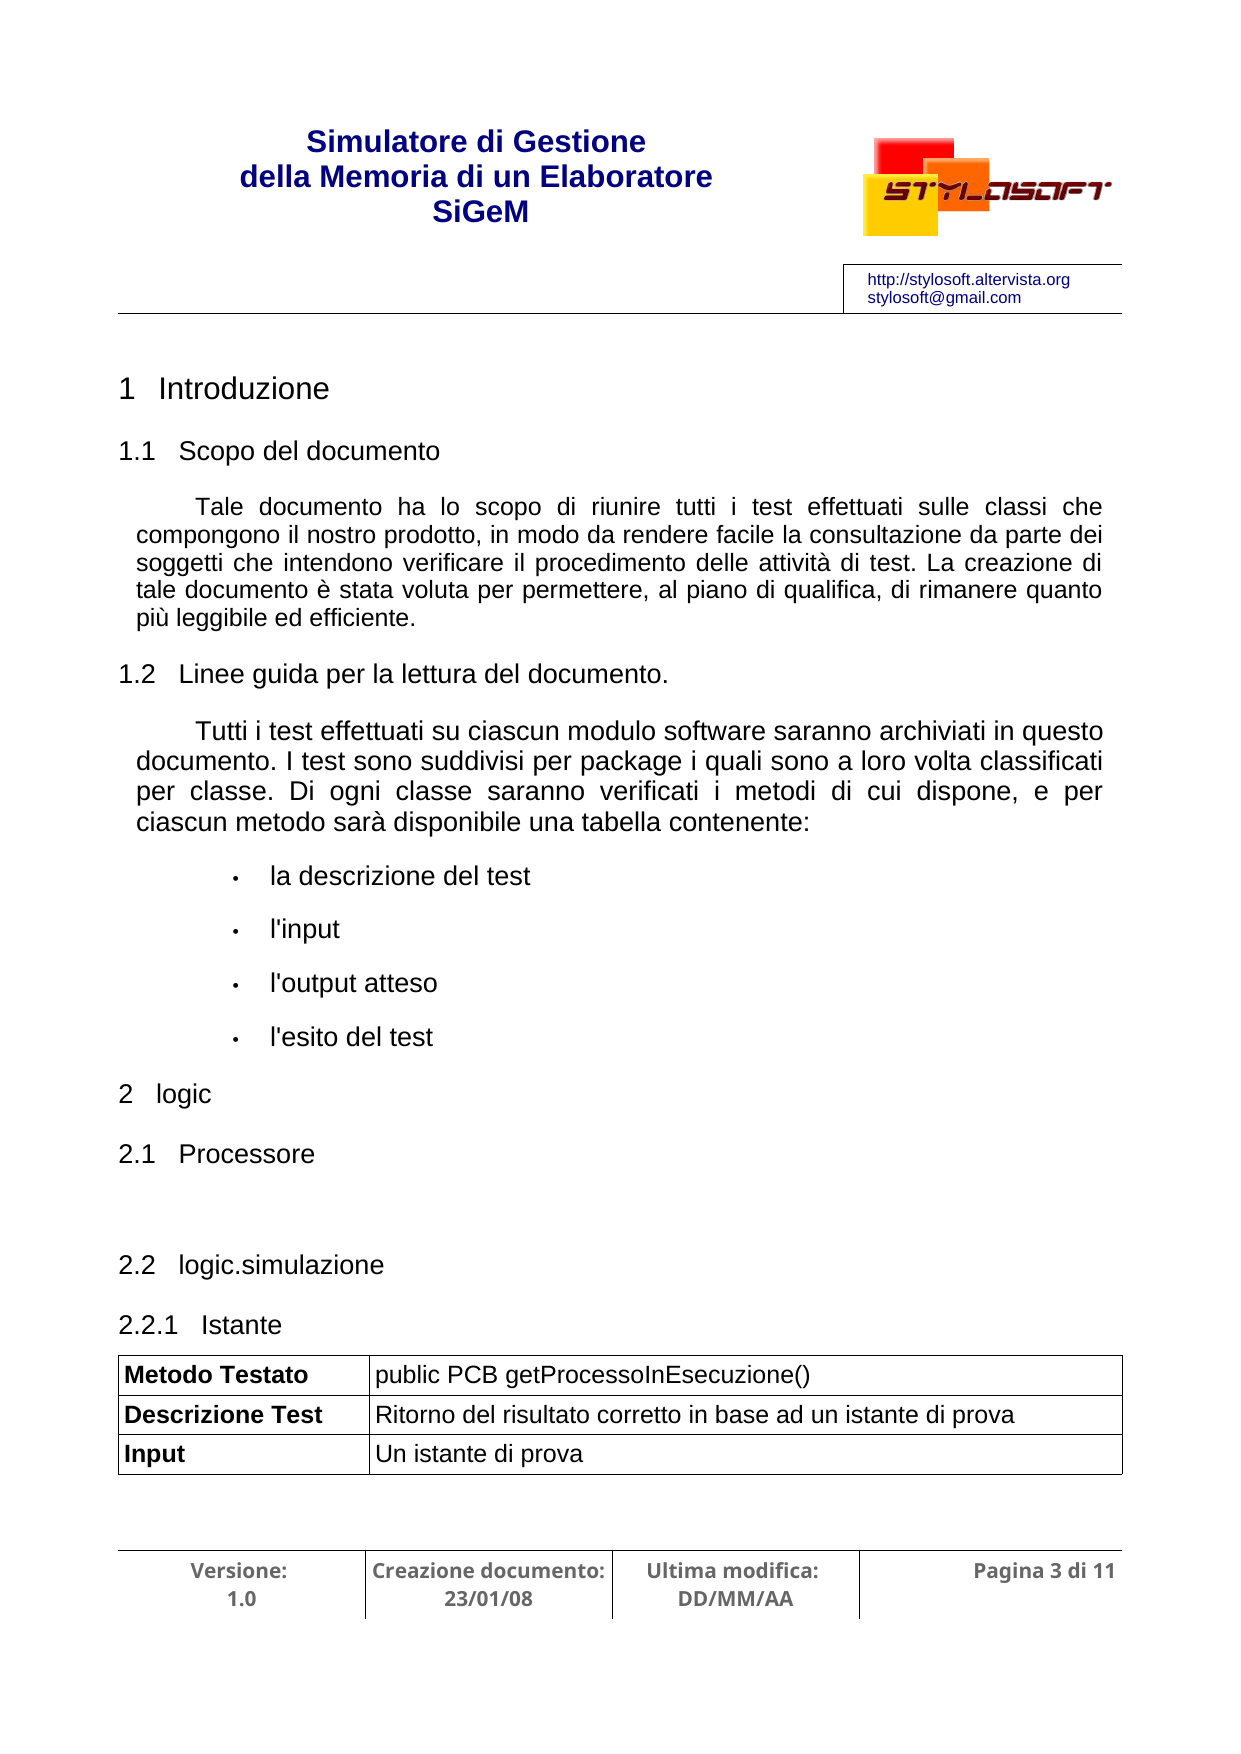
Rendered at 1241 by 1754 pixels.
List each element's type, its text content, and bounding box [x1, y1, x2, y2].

table_cell Ritorno del risultato corretto in base ad un istante di prova [370, 1396, 1122, 1434]
subtitle Scopo del documento [118, 436, 1122, 466]
list l'output atteso [173, 968, 1104, 998]
subtitle Processore [118, 1139, 1122, 1169]
list l'esito del test [173, 1022, 1104, 1052]
picture [848, 123, 1117, 247]
table_header public PCB getProcessoInEsecuzione() [370, 1356, 1122, 1394]
table_cell Descrizione Test [119, 1396, 369, 1434]
text Tutti i test effettuati su ciascun modulo software saranno archiviati in questo documento. I test sono suddivisi per package i quali sono a loro volta classificati per classe. Di ogni classe saranno verificati i metodi di cui dispone, e per ciascun metodo sarà disponibile una tabella contenente: [136, 716, 1104, 837]
table_cell Un istante di prova [370, 1435, 1122, 1473]
subtitle Istante [118, 1310, 1122, 1340]
subtitle Introduzione [118, 371, 1122, 406]
table_cell Input [119, 1435, 369, 1473]
list la descrizione del test [173, 860, 1104, 891]
subtitle Linee guida per la lettura del documento. [118, 659, 1122, 689]
table_header Metodo Testato [119, 1356, 369, 1394]
list l'input [173, 914, 1104, 944]
text Tale documento ha lo scopo di riunire tutti i test effettuati sulle classi che compongono il nostro prodotto, in modo da rendere facile la consultazione da parte dei soggetti che intendono verificare il procedimento delle attività di test. La creazione di tale documento è stata voluta per permettere, al piano di qualifica, di rimanere quanto più leggibile ed efficiente. [136, 493, 1104, 632]
subtitle logic [118, 1079, 1122, 1109]
subtitle logic.simulazione [118, 1250, 1122, 1280]
